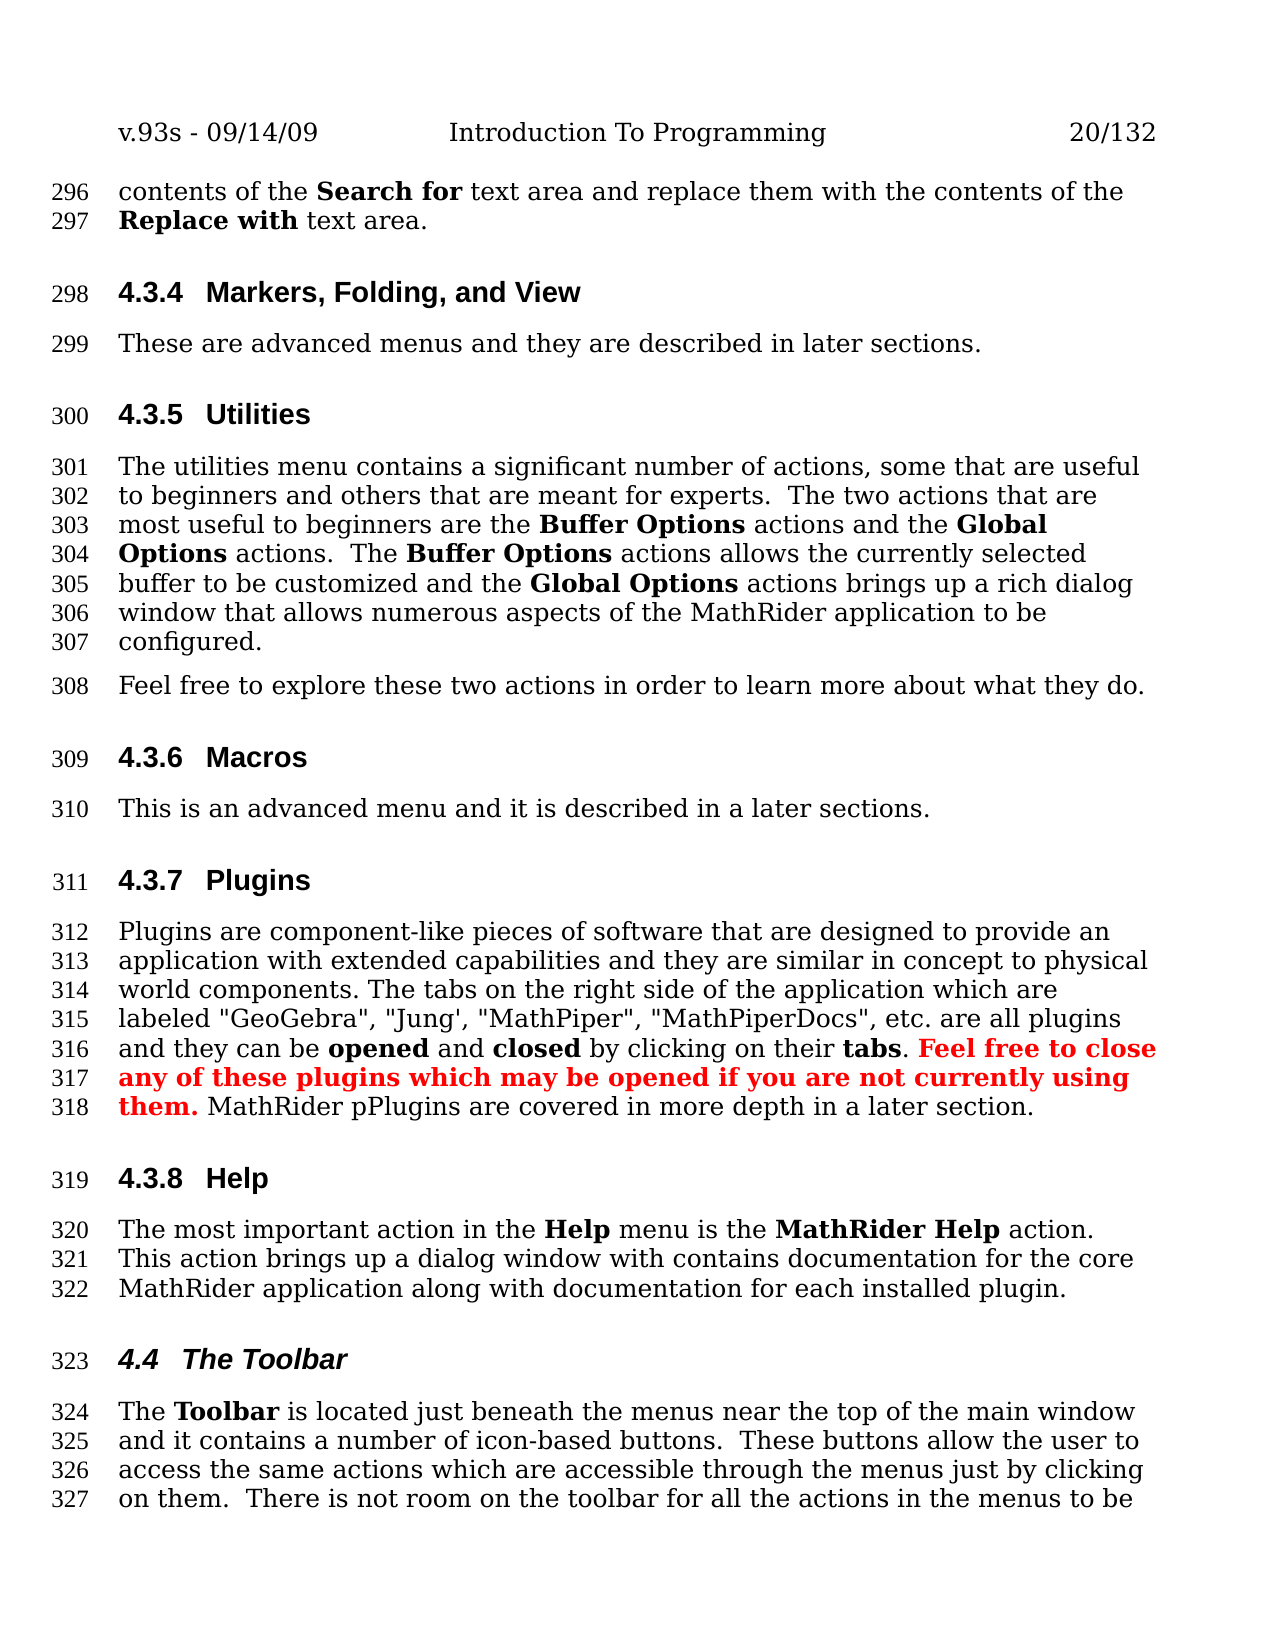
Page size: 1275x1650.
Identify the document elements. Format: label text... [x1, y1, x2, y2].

text The most important action in the Help menu is the MathRider Help action. This action brings up a dialog window with contains documentation for the core MathRider application along with documentation for each installed plugin. [118, 1215, 1157, 1303]
subtitle Macros [118, 740, 1157, 773]
subtitle Plugins [118, 862, 1157, 896]
text These are advanced menus and they are described in later sections. [118, 329, 1157, 358]
text contents of the Search for text area and replace them with the contents of the Replace with text area. [118, 177, 1157, 236]
text The Toolbar is located just beneath the menus near the top of the main window and it contains a number of icon-based buttons. These buttons allow the user to access the same actions which are accessible through the menus just by clicking on them. There is not room on the toolbar for all the actions in the menus to be [118, 1397, 1157, 1513]
subtitle Help [118, 1161, 1157, 1194]
subtitle Utilities [118, 397, 1157, 431]
subtitle Markers, Folding, and View [118, 274, 1157, 308]
text Plugins are component-like pieces of software that are designed to provide an application with extended capabilities and they are similar in concept to physical world components. The tabs on the right side of the application which are labeled "GeoGebra", "Jung', "MathPiper", "MathPiperDocs", etc. are all plugins and they can be opened and closed by clicking on their tabs. Feel free to close any of these plugins which may be opened if you are not currently using them. MathRider pPlugins are covered in more depth in a later section. [118, 917, 1157, 1122]
subtitle The Toolbar [118, 1342, 1157, 1376]
text Feel free to explore these two actions in order to learn more about what they do. [118, 672, 1157, 701]
text The utilities menu contains a significant number of actions, some that are useful to beginners and others that are meant for experts. The two actions that are most useful to beginners are the Buffer Options actions and the Global Options actions. The Buffer Options actions allows the currently selected buffer to be customized and the Global Options actions brings up a rich dialog window that allows numerous aspects of the MathRider application to be configured. [118, 452, 1157, 657]
text This is an advanced menu and it is described in a later sections. [118, 794, 1157, 823]
